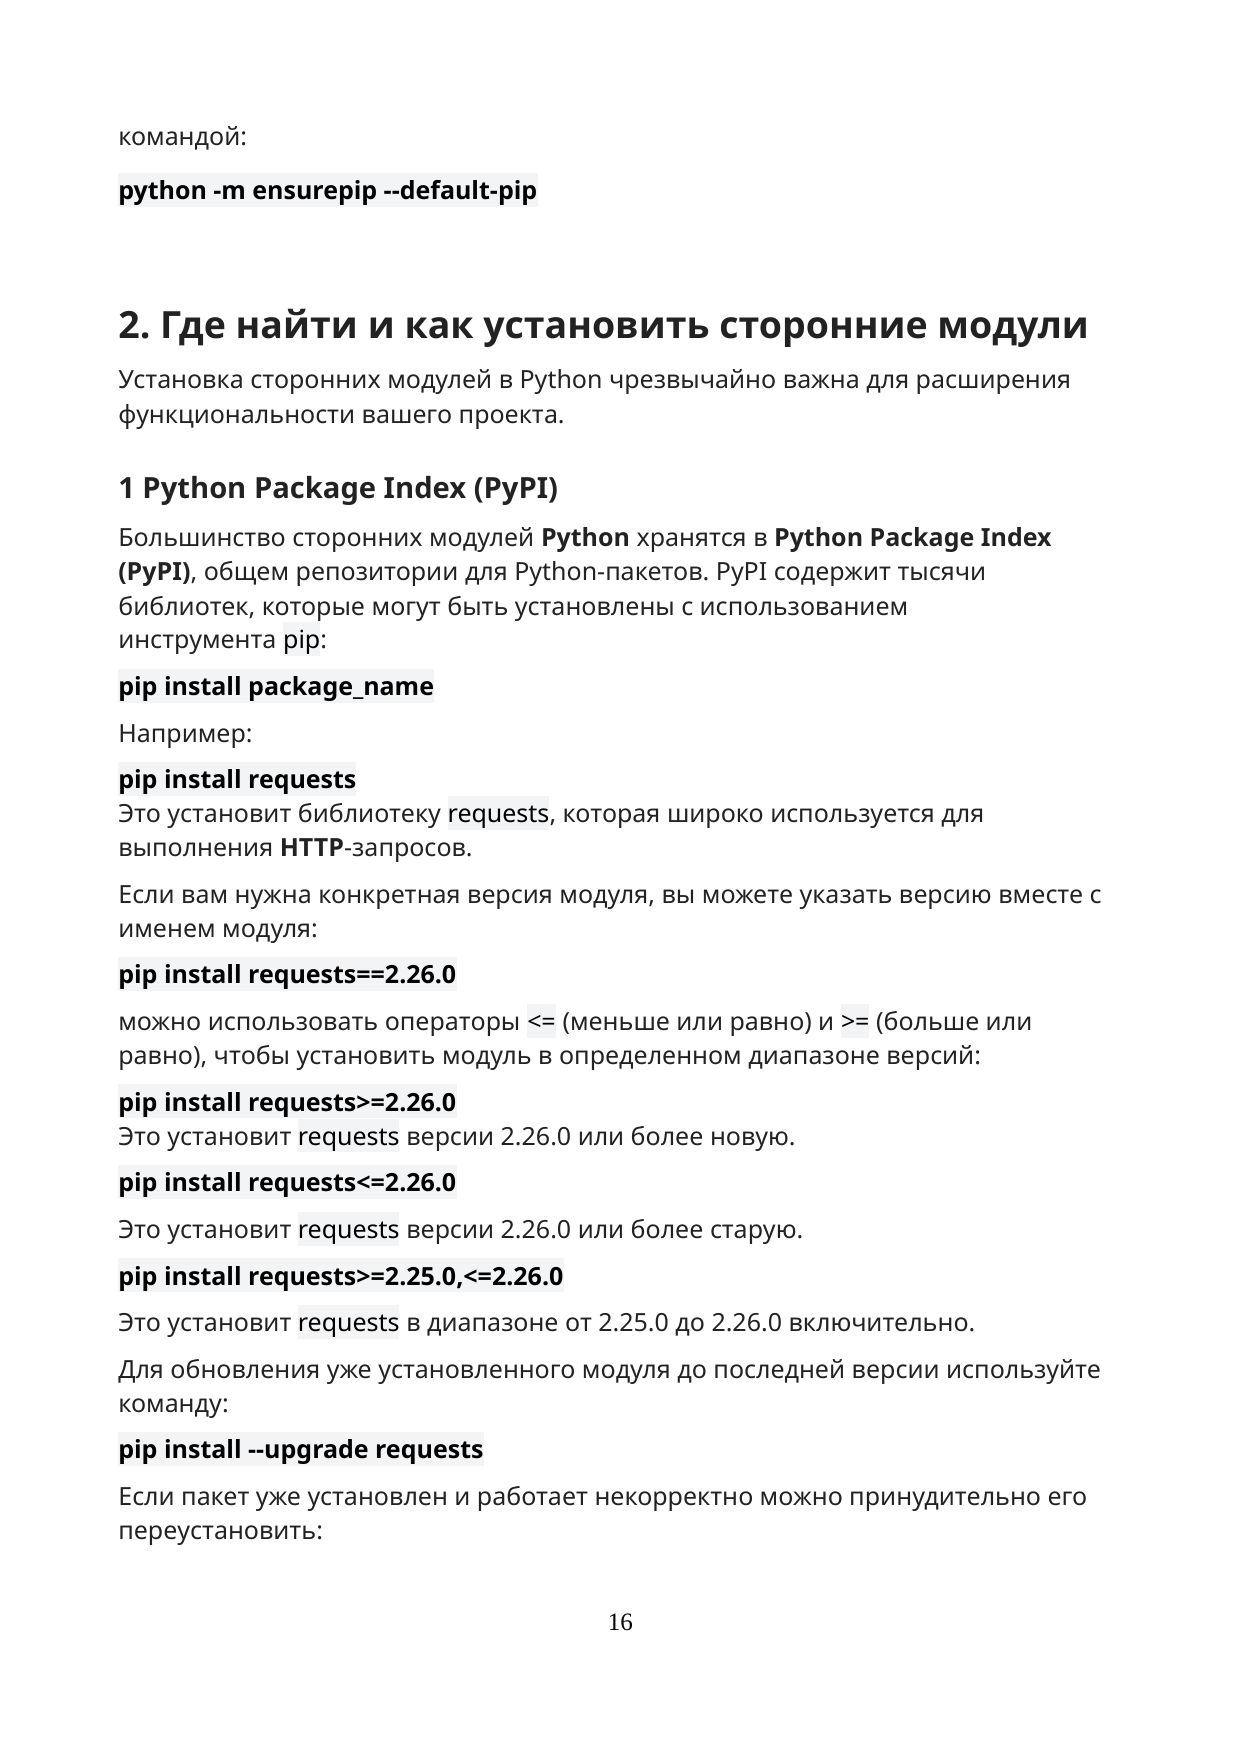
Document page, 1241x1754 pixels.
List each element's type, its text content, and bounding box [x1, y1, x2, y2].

text Если вам нужна конкретная версия модуля, вы можете указать версию вместе с именем модуля: [118, 877, 1122, 945]
text pip install requests>=2.25.0,<=2.26.0 [118, 1258, 1122, 1292]
text Если пакет уже установлен и работает некорректно можно принудительно его переустановить: [118, 1478, 1122, 1547]
text Это установит requests в диапазоне от 2.25.0 до 2.26.0 включительно. [118, 1305, 1122, 1339]
text Это установит requests версии 2.26.0 или более старую. [118, 1212, 1122, 1246]
subtitle 1 Python Package Index (PyPI) [118, 468, 1122, 507]
text Установка сторонних модулей в Python чрезвычайно важна для расширения функциональности вашего проекта. [118, 362, 1122, 430]
subtitle 2. Где найти и как установить сторонние модули [118, 299, 1122, 350]
text Например: [118, 715, 1122, 749]
text pip install --upgrade requests [118, 1432, 1122, 1466]
text pip install requests==2.26.0 [118, 957, 1122, 991]
text командой: [118, 118, 1122, 152]
text pip install package_name [118, 669, 1122, 703]
text pip install requests<=2.26.0 [118, 1165, 1122, 1199]
text pip install requests Это установит библиотеку requests, которая широко используется для выполнения HTTP-запросов. [118, 762, 1122, 864]
text можно использовать операторы <= (меньше или равно) и >= (больше или равно), чтобы установить модуль в определенном диапазоне версий: [118, 1004, 1122, 1072]
text Большинство сторонних модулей Python хранятся в Python Package Index (PyPI), общем репозитории для Python-пакетов. PyPI содержит тысячи библиотек, которые могут быть установлены с использованием инструмента pip: [118, 520, 1122, 656]
text pip install requests>=2.26.0 Это установит requests версии 2.26.0 или более новую. [118, 1084, 1122, 1152]
text python -m ensurepip --default-pip [118, 173, 1122, 207]
text Для обновления уже установленного модуля до последней версии используйте команду: [118, 1351, 1122, 1419]
